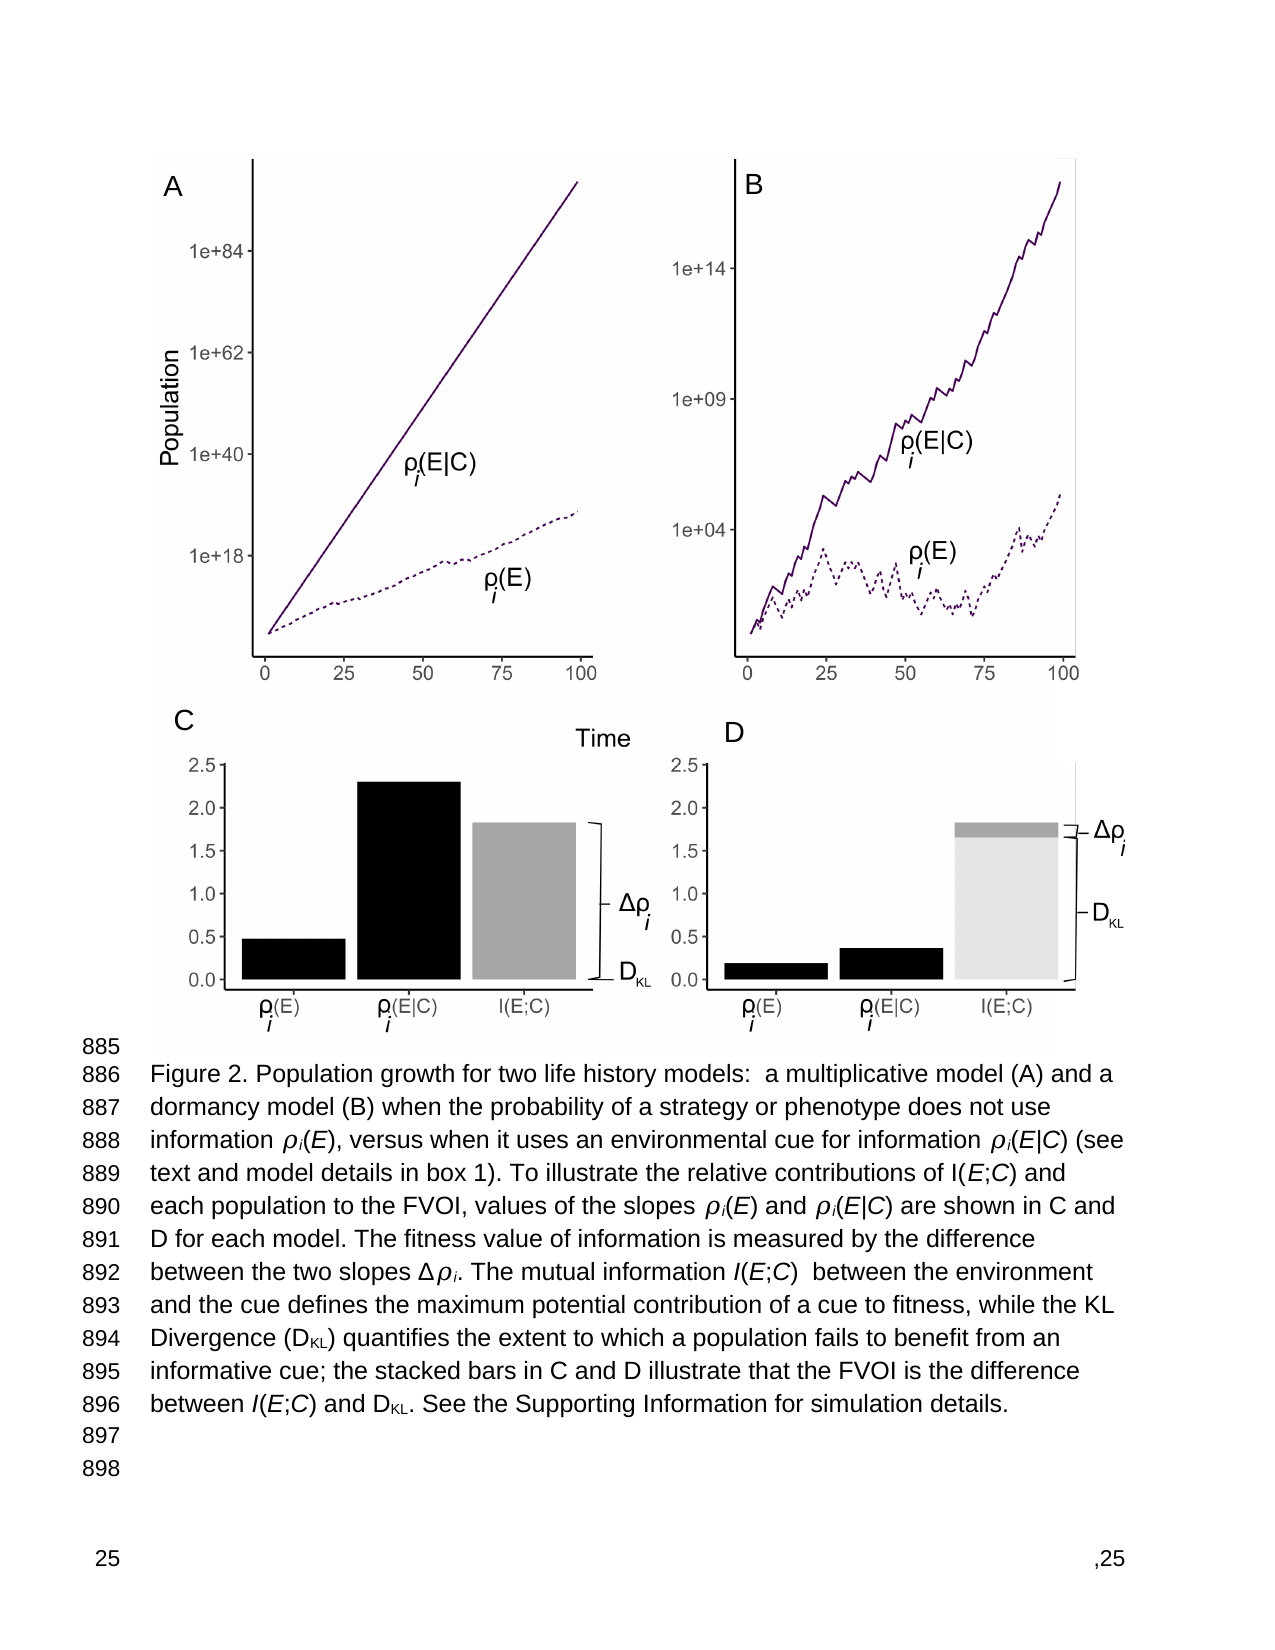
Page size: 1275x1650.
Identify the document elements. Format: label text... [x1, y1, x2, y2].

picture [150, 150, 1125, 1055]
text Figure 2. Population growth for two life history models: a multiplicative model (A) and a dormancy model (B) when the probability of a strategy or phenotype does not use information 𝜌i(E), versus when it uses an environmental cue for information 𝜌i(E|C) (see text and model details in box 1). To illustrate the relative contributions of I(E;C) and each population to the FVOI, values of the slopes 𝜌i(E) and 𝜌i(E|C) are shown in C and D for each model. The fitness value of information is measured by the difference between the two slopes Δ𝜌i. The mutual information I(E;C) between the environment and the cue defines the maximum potential contribution of a cue to fitness, while the KL Divergence (DKL) quantifies the extent to which a population fails to benefit from an informative cue; the stacked bars in C and D illustrate that the FVOI is the difference between I(E;C) and DKL. See the Supporting Information for simulation details. [150, 1059, 1125, 1418]
